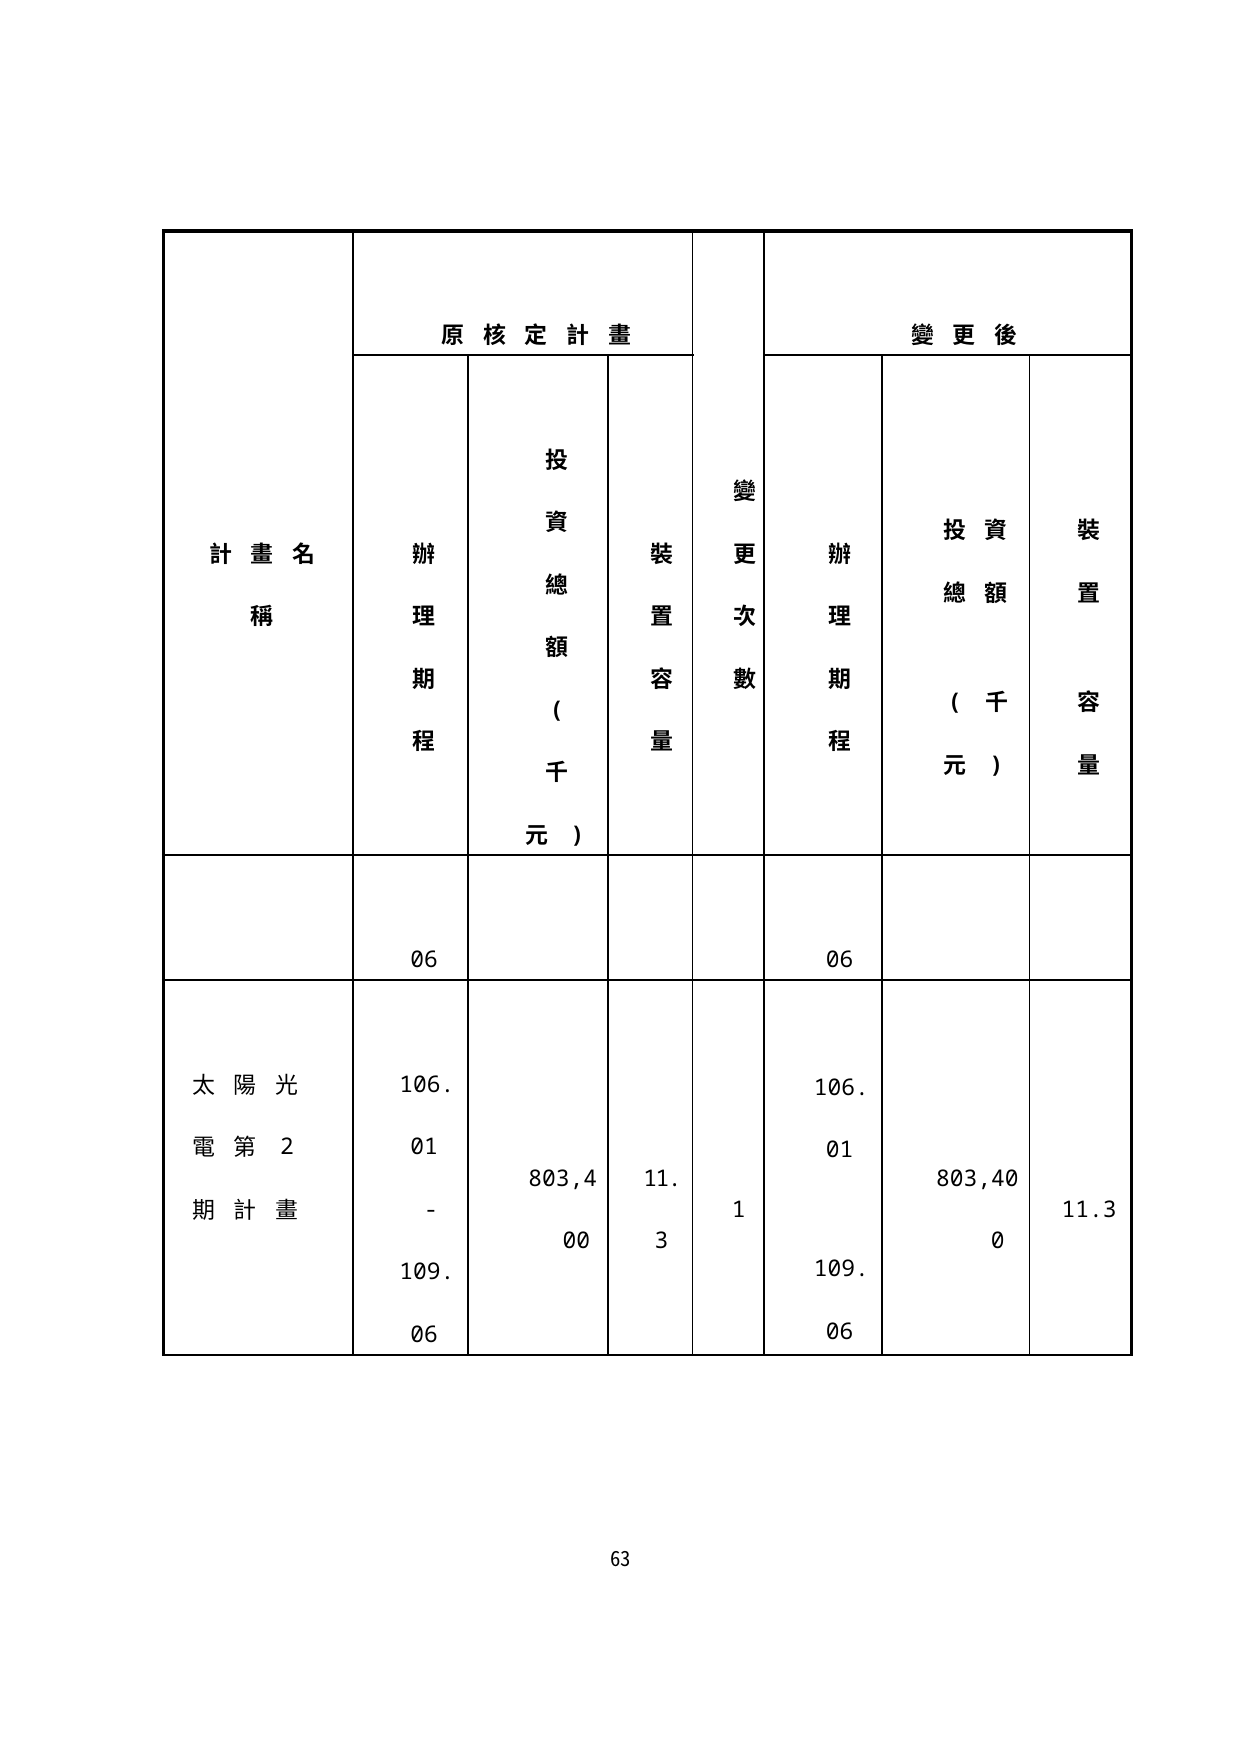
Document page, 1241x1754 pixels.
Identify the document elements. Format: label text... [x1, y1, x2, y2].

table_cell [693, 856, 763, 979]
table_cell 1 [693, 981, 763, 1354]
table_cell [883, 856, 1029, 979]
table_cell 投資總額 (千元) [883, 356, 1029, 854]
table_cell 11.3 [1030, 981, 1130, 1354]
table_cell 辦理期程 [354, 356, 467, 854]
table_header 計畫名稱 [165, 233, 352, 854]
table_header 原核定計畫 [354, 233, 692, 354]
table_cell 106.01 -109.06 [354, 981, 467, 1354]
table_cell 11.3 [609, 981, 692, 1354]
table_cell [1030, 856, 1130, 979]
table_cell 803,400 [883, 981, 1029, 1354]
table_cell 106.01 109.06 [765, 981, 881, 1354]
table_cell 裝置 容量 [1030, 356, 1130, 854]
table_header 變更後 [765, 233, 1130, 354]
table_cell [165, 856, 352, 979]
table_cell 裝置容量 [609, 356, 692, 854]
table_cell 辦理期程 [765, 356, 881, 854]
table_cell [469, 856, 607, 979]
table_cell [609, 856, 692, 979]
table_cell 太陽光電第2期計畫 [165, 981, 352, 1354]
table_cell 投資總額 (千元) [469, 356, 607, 854]
table_cell 803,400 [469, 981, 607, 1354]
table_cell 06 [765, 856, 881, 979]
table_header 變更次數 [693, 233, 763, 854]
table_cell 06 [354, 856, 467, 979]
